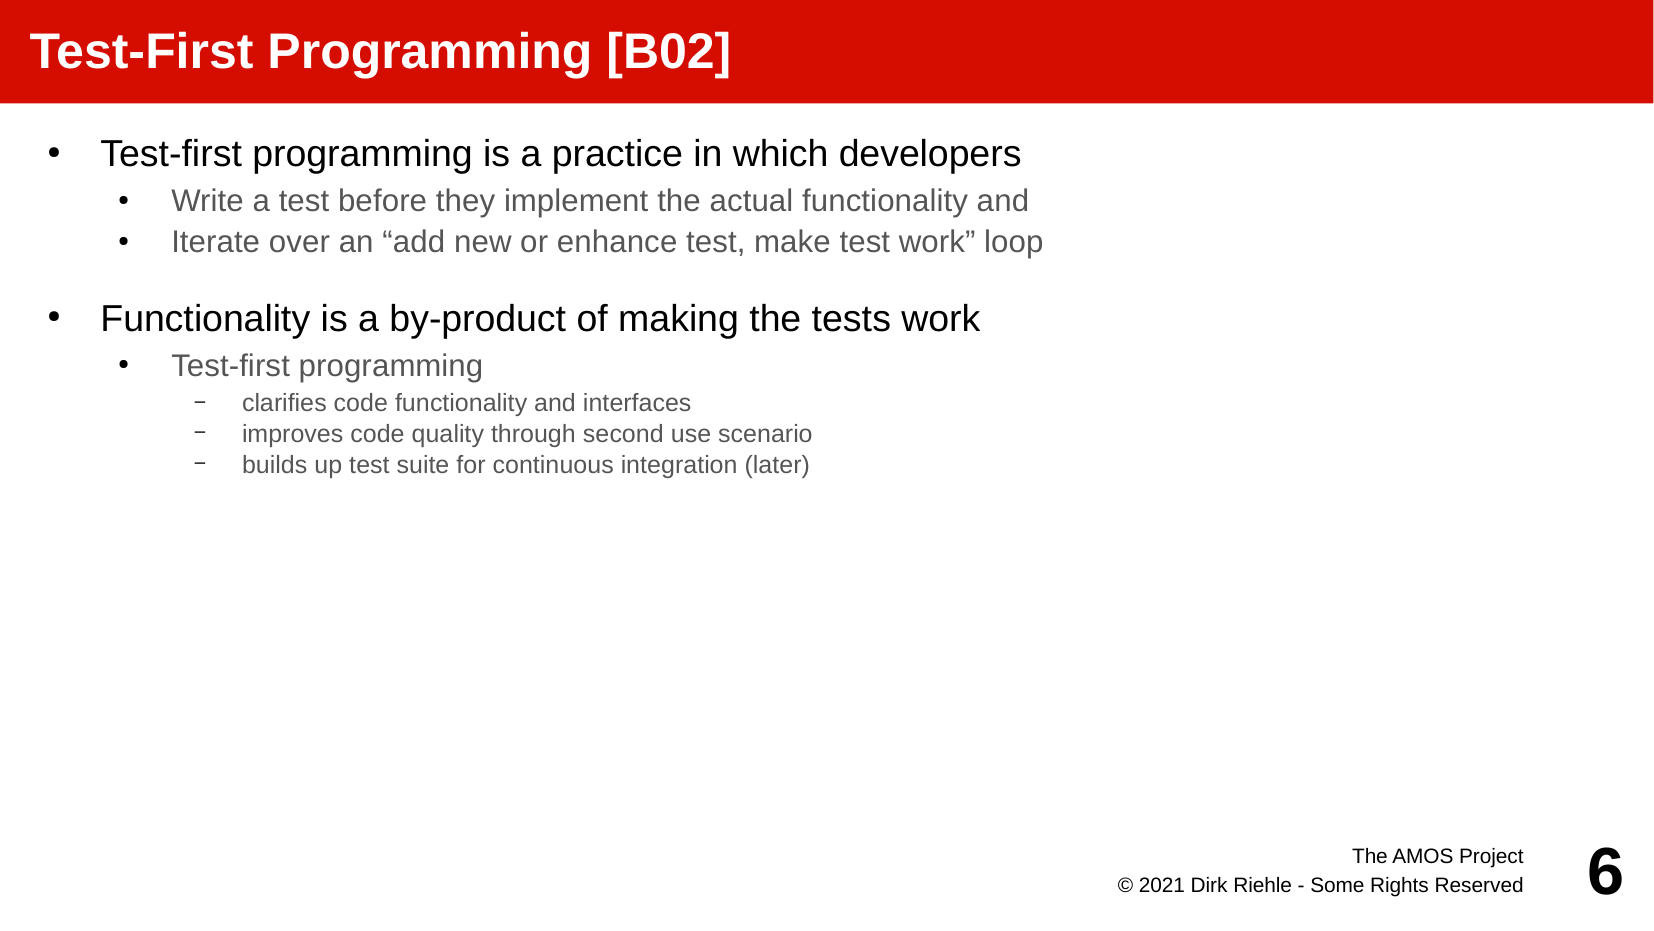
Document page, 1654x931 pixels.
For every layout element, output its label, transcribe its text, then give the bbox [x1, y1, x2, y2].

list Test-first programming is a practice in which developers Write a test before they implement the actual functionality and Iterate over an “add new or enhance test, make test work” loop Functionality is a by-product of making the tests work Test-first programming clarifies code functionality and interfaces improves code quality through second use scenario builds up test suite for continuous integration (later) [29, 132, 1625, 813]
title Test-First Programming [B02] [0, 0, 1654, 104]
